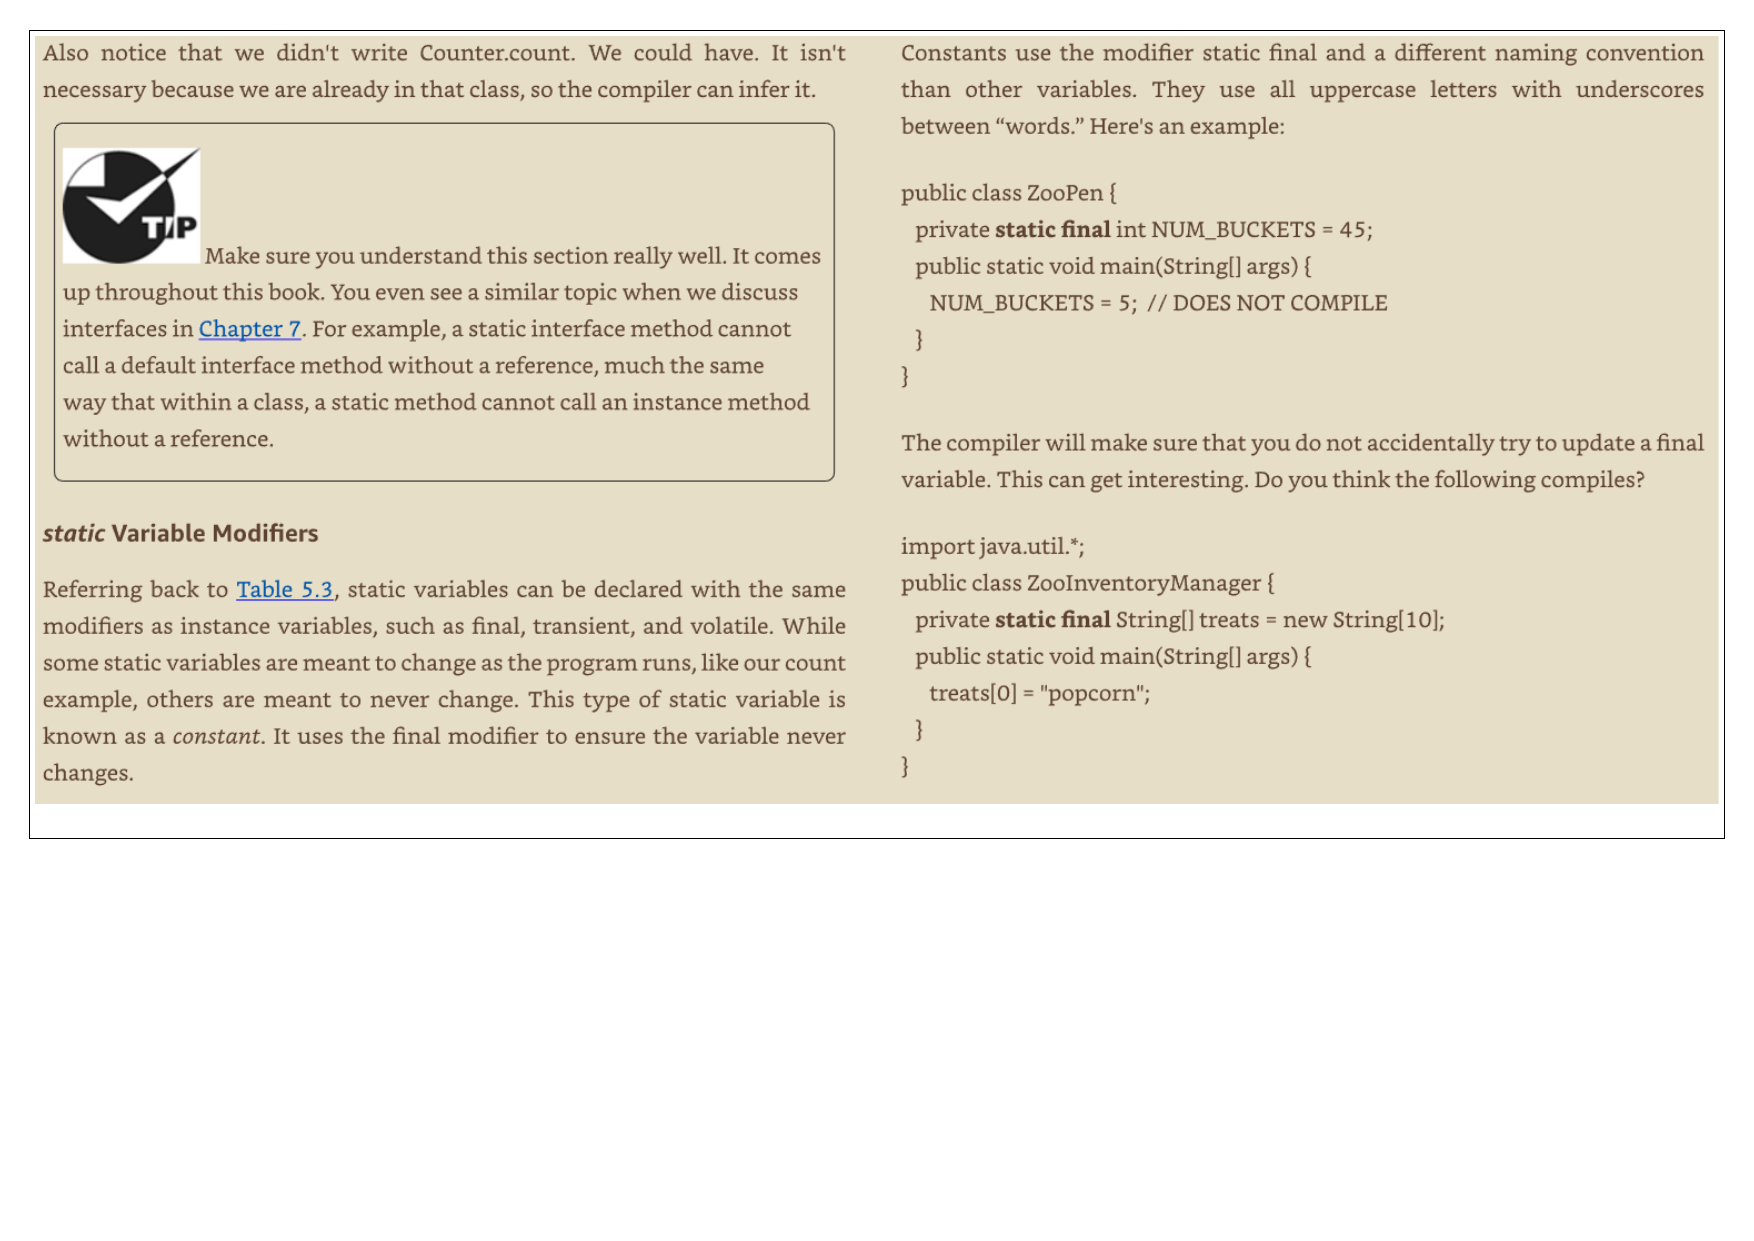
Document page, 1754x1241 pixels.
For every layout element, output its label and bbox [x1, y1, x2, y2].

table_cell [30, 31, 1724, 838]
picture [35, 36, 1719, 804]
